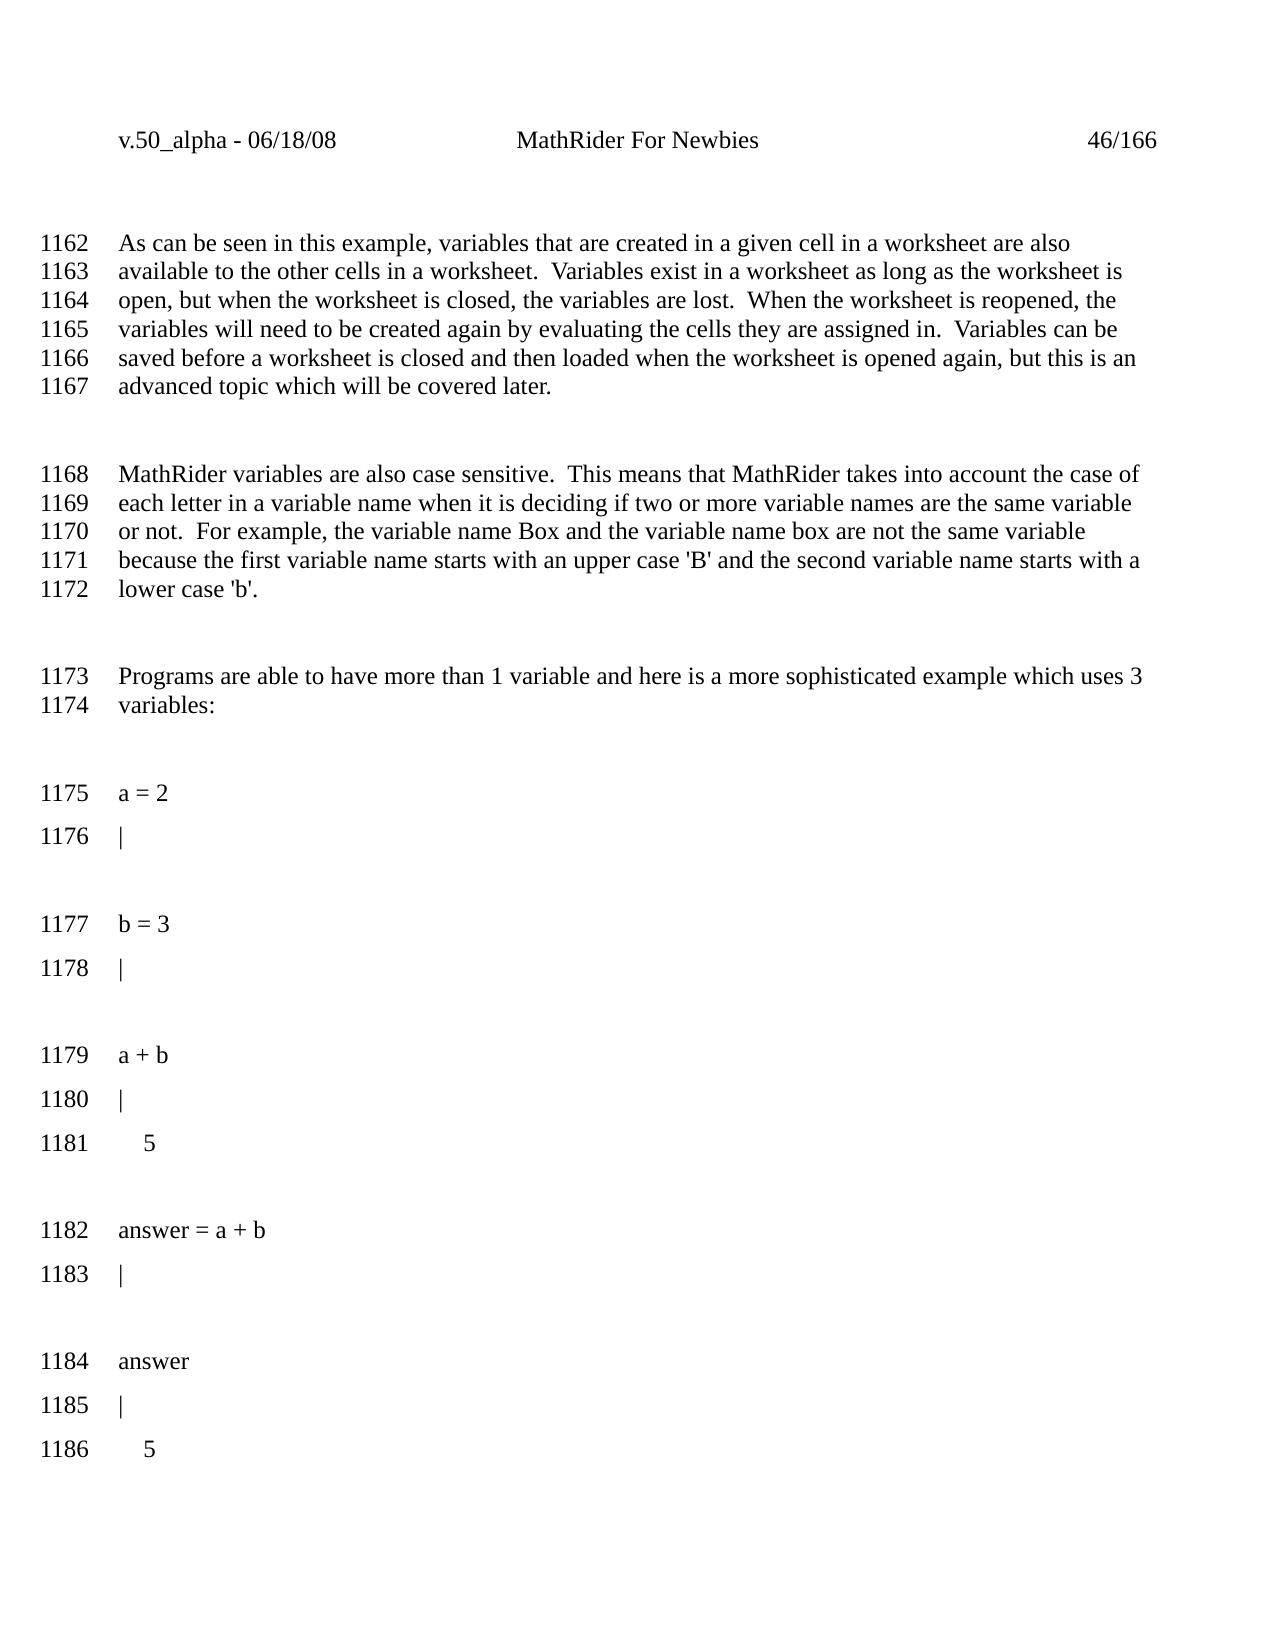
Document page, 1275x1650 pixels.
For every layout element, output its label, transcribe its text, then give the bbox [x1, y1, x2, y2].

text | [118, 1390, 1157, 1419]
text a = 2 [118, 778, 1157, 806]
text 5 [118, 1128, 1157, 1156]
text | [118, 1259, 1157, 1288]
text a + b [118, 1040, 1157, 1069]
text Programs are able to have more than 1 variable and here is a more sophisticated example which uses 3 variables: [118, 661, 1157, 719]
text MathRider variables are also case sensitive. This means that MathRider takes into account the case of each letter in a variable name when it is deciding if two or more variable names are the same variable or not. For example, the variable name Box and the variable name box are not the same variable because the first variable name starts with an upper case 'B' and the second variable name starts with a lower case 'b'. [118, 459, 1157, 603]
text 5 [118, 1434, 1157, 1463]
text answer = a + b [118, 1215, 1157, 1244]
text | [118, 821, 1157, 850]
text | [118, 953, 1157, 981]
text answer [118, 1346, 1157, 1375]
text | [118, 1084, 1157, 1113]
text As can be seen in this example, variables that are created in a given cell in a worksheet are also available to the other cells in a worksheet. Variables exist in a worksheet as long as the worksheet is open, but when the worksheet is closed, the variables are lost. When the worksheet is reopened, the variables will need to be created again by evaluating the cells they are assigned in. Variables can be saved before a worksheet is closed and then loaded when the worksheet is opened again, but this is an advanced topic which will be covered later. [118, 228, 1157, 400]
text b = 3 [118, 909, 1157, 938]
